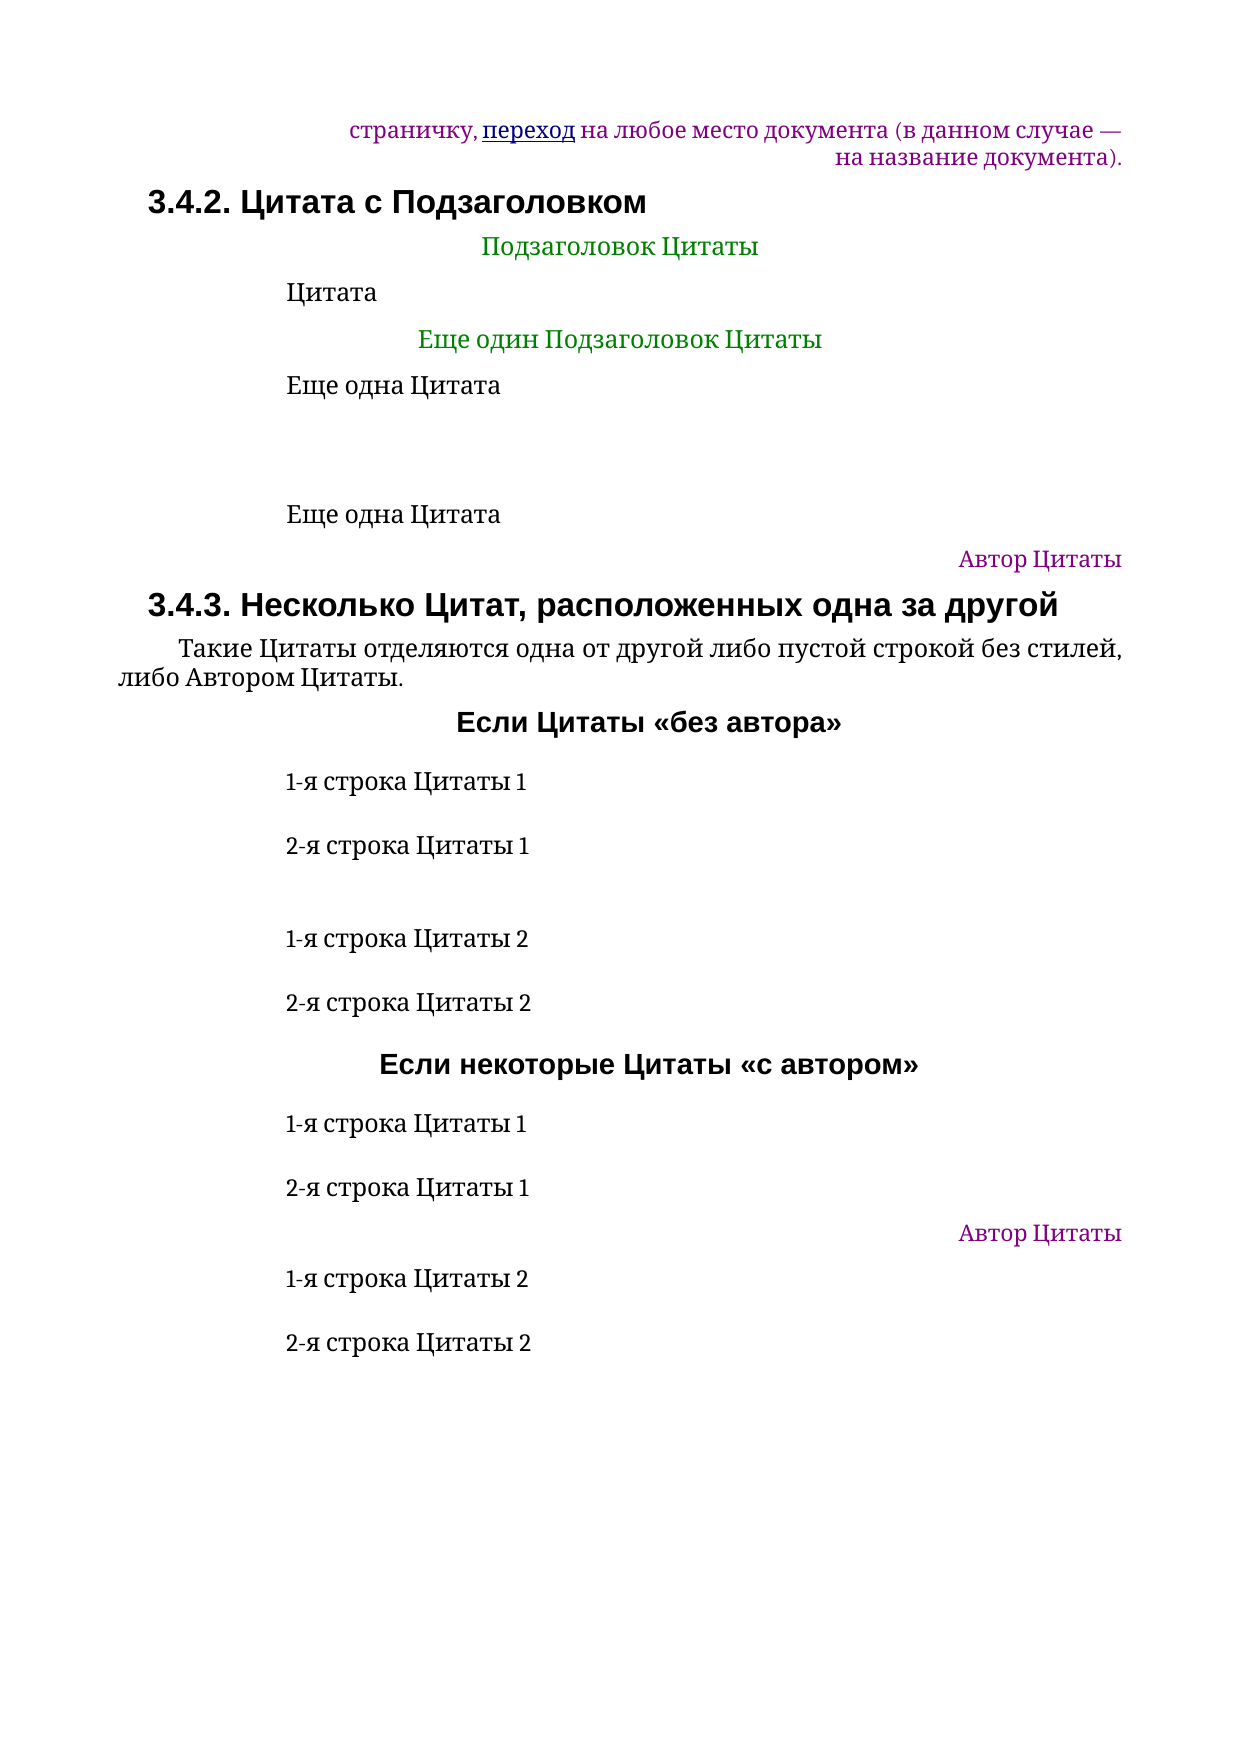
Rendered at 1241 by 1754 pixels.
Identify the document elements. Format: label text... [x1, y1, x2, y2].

text Такие Цитаты отделяются одна от другой либо пустой строкой без стилей, либо Автором Цитаты. [118, 635, 1122, 693]
subtitle 3.4.2. Цитата с Подзаголовком [148, 183, 1122, 221]
text 1-я строка Цитаты 2 [236, 1265, 1004, 1293]
text 1-я строка Цитаты 1 [236, 1110, 1004, 1139]
text 1-я строка Цитаты 2 [236, 925, 1004, 953]
text 1-я строка Цитаты 1 [236, 768, 1004, 796]
text страничку, переход на любое место документа (в данном случае — на название документа). [325, 118, 1122, 171]
text 2-я строка Цитаты 2 [236, 989, 1004, 1018]
subtitle Если некоторые Цитаты «с автором» [118, 1047, 1122, 1081]
subtitle Если Цитаты «без автора» [118, 704, 1122, 738]
text Цитата [236, 279, 1004, 308]
text 2-я строка Цитаты 1 [236, 1174, 1004, 1203]
text Подзаголовок Цитаты [118, 233, 1122, 262]
text Автор Цитаты [325, 547, 1122, 573]
text 2-я строка Цитаты 2 [236, 1329, 1004, 1358]
subtitle 3.4.3. Несколько Цитат, расположенных одна за другой [148, 585, 1122, 623]
text 2-я строка Цитаты 1 [236, 832, 1004, 861]
text Автор Цитаты [325, 1221, 1122, 1247]
text Еще один Подзаголовок Цитаты [118, 326, 1122, 354]
text Еще одна Цитата [236, 501, 1004, 529]
text Еще одна Цитата [236, 372, 1004, 401]
